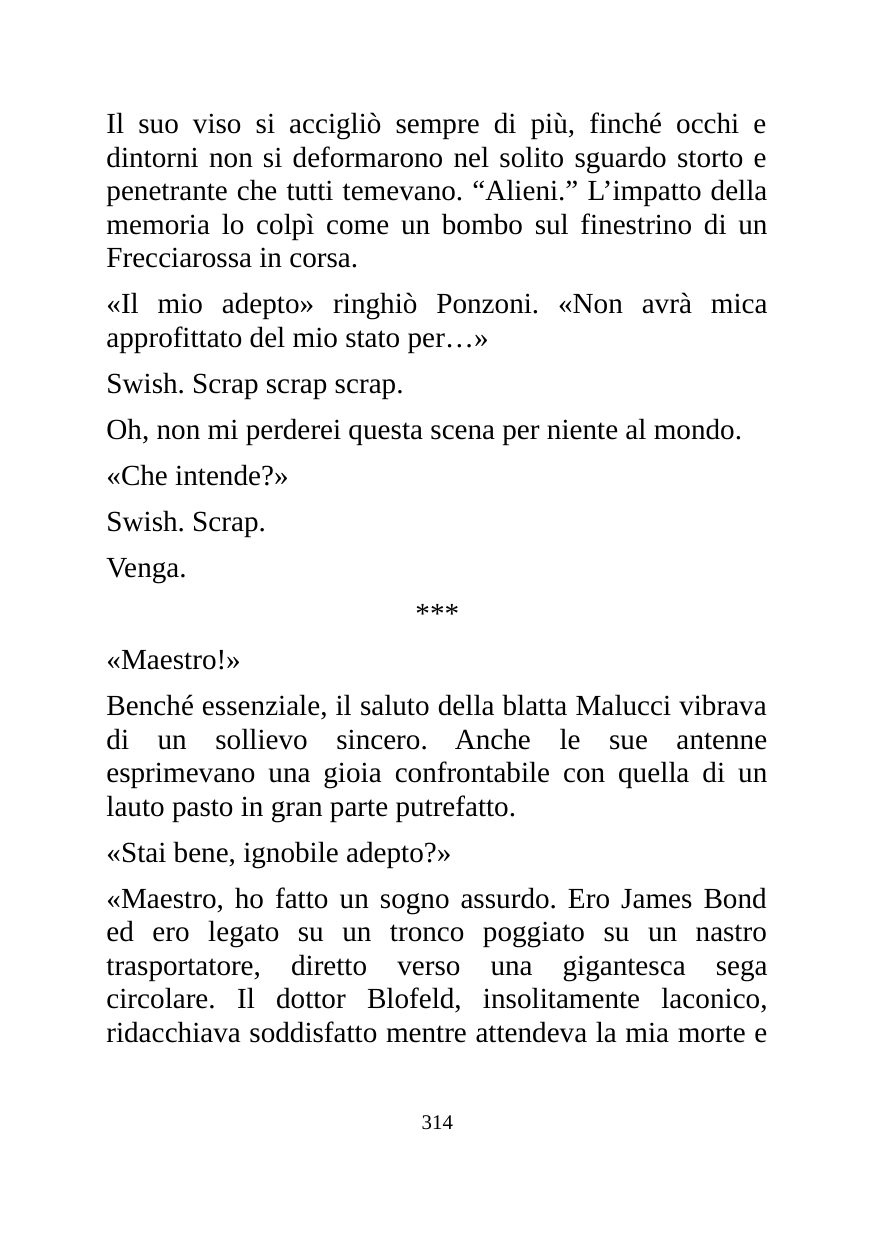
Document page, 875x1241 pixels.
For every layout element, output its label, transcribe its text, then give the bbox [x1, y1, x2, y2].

text Benché essenziale, il saluto della blatta Malucci vibrava di un sollievo sincero. Anche le sue antenne esprimevano una gioia confrontabile con quella di un lauto pasto in gran parte putrefatto. [106, 688, 768, 822]
text Il suo viso si accigliò sempre di più, finché occhi e dintorni non si deformarono nel solito sguardo storto e penetrante che tutti temevano. “Alieni.” L’impatto della memoria lo colpì come un bombo sul finestrino di un Frecciarossa in corsa. [106, 106, 768, 274]
text Swish. Scrap scrap scrap. [106, 366, 768, 399]
text «Stai bene, ignobile adepto?» [106, 835, 768, 868]
text Swish. Scrap. [106, 504, 768, 538]
text «Maestro, ho fatto un sogno assurdo. Ero James Bond ed ero legato su un tronco poggiato su un nastro trasportatore, diretto verso una gigantesca sega circolare. Il dottor Blofeld, insolitamente laconico, ridacchiava soddisfatto mentre attendeva la mia morte e [106, 881, 768, 1049]
text «Maestro!» [106, 642, 768, 676]
text Venga. [106, 550, 768, 584]
text «Che intende?» [106, 458, 768, 492]
text Oh, non mi perderei questa scena per niente al mondo. [106, 412, 768, 446]
text *** [106, 596, 768, 630]
text «Il mio adepto» ringhiò Ponzoni. «Non avrà mica approfittato del mio stato per…» [106, 286, 768, 353]
